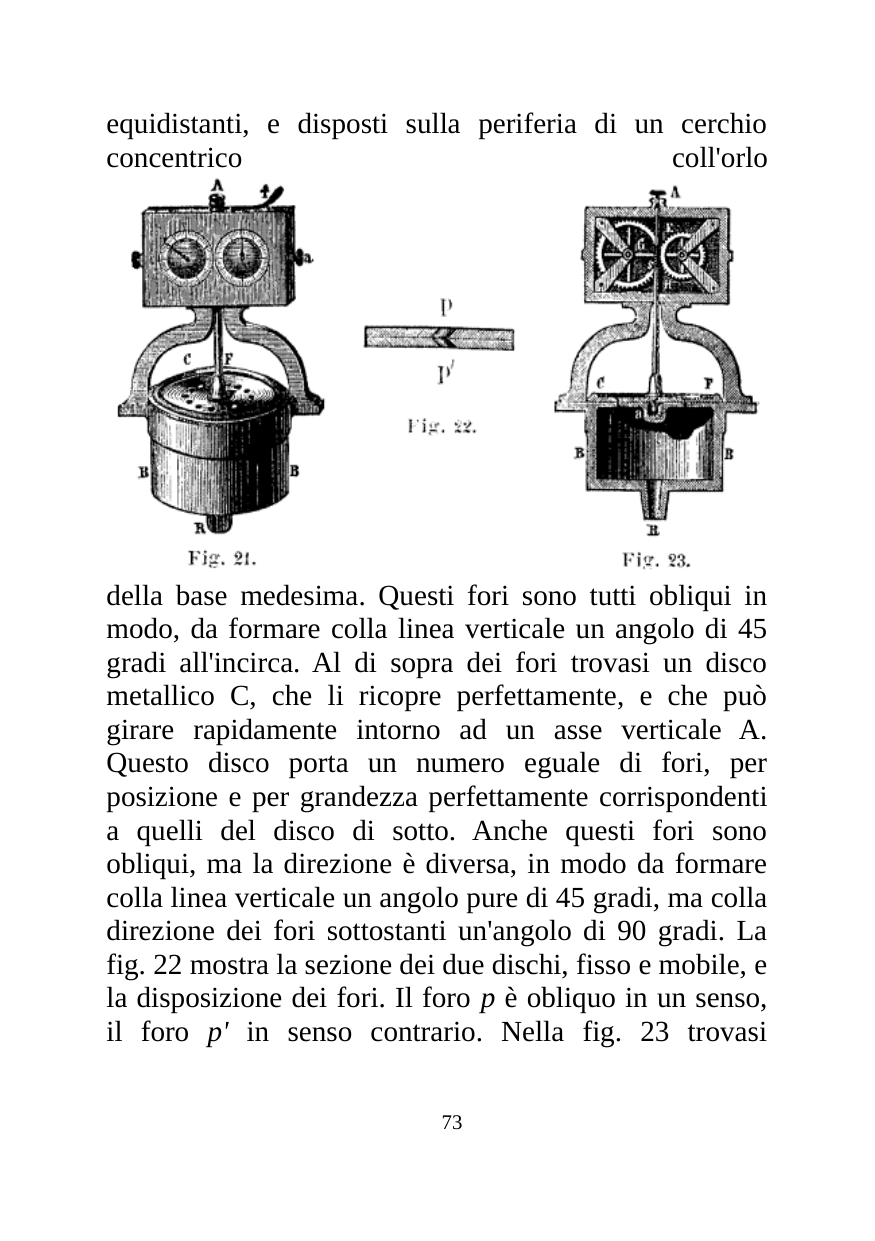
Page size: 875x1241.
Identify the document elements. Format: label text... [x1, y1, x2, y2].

picture [106, 173, 769, 578]
text della base medesima. Questi fori sono tutti obliqui in modo, da formare colla linea verticale un angolo di 45 gradi all'incirca. Al di sopra dei fori trovasi un disco metallico C, che li ricopre perfettamente, e che può girare rapidamente intorno ad un asse verticale A. Questo disco porta un numero eguale di fori, per posizione e per grandezza perfettamente corrispondenti a quelli del disco di sotto. Anche questi fori sono obliqui, ma la direzione è diversa, in modo da formare colla linea verticale un angolo pure di 45 gradi, ma colla direzione dei fori sottostanti un'angolo di 90 gradi. La fig. 22 mostra la sezione dei due dischi, fisso e mobile, e la disposizione dei fori. Il foro p è obliquo in un senso, il foro p' in senso contrario. Nella fig. 23 trovasi [106, 578, 768, 1047]
text equidistanti, e disposti sulla periferia di un cerchio concentrico coll'orlo [106, 106, 768, 173]
